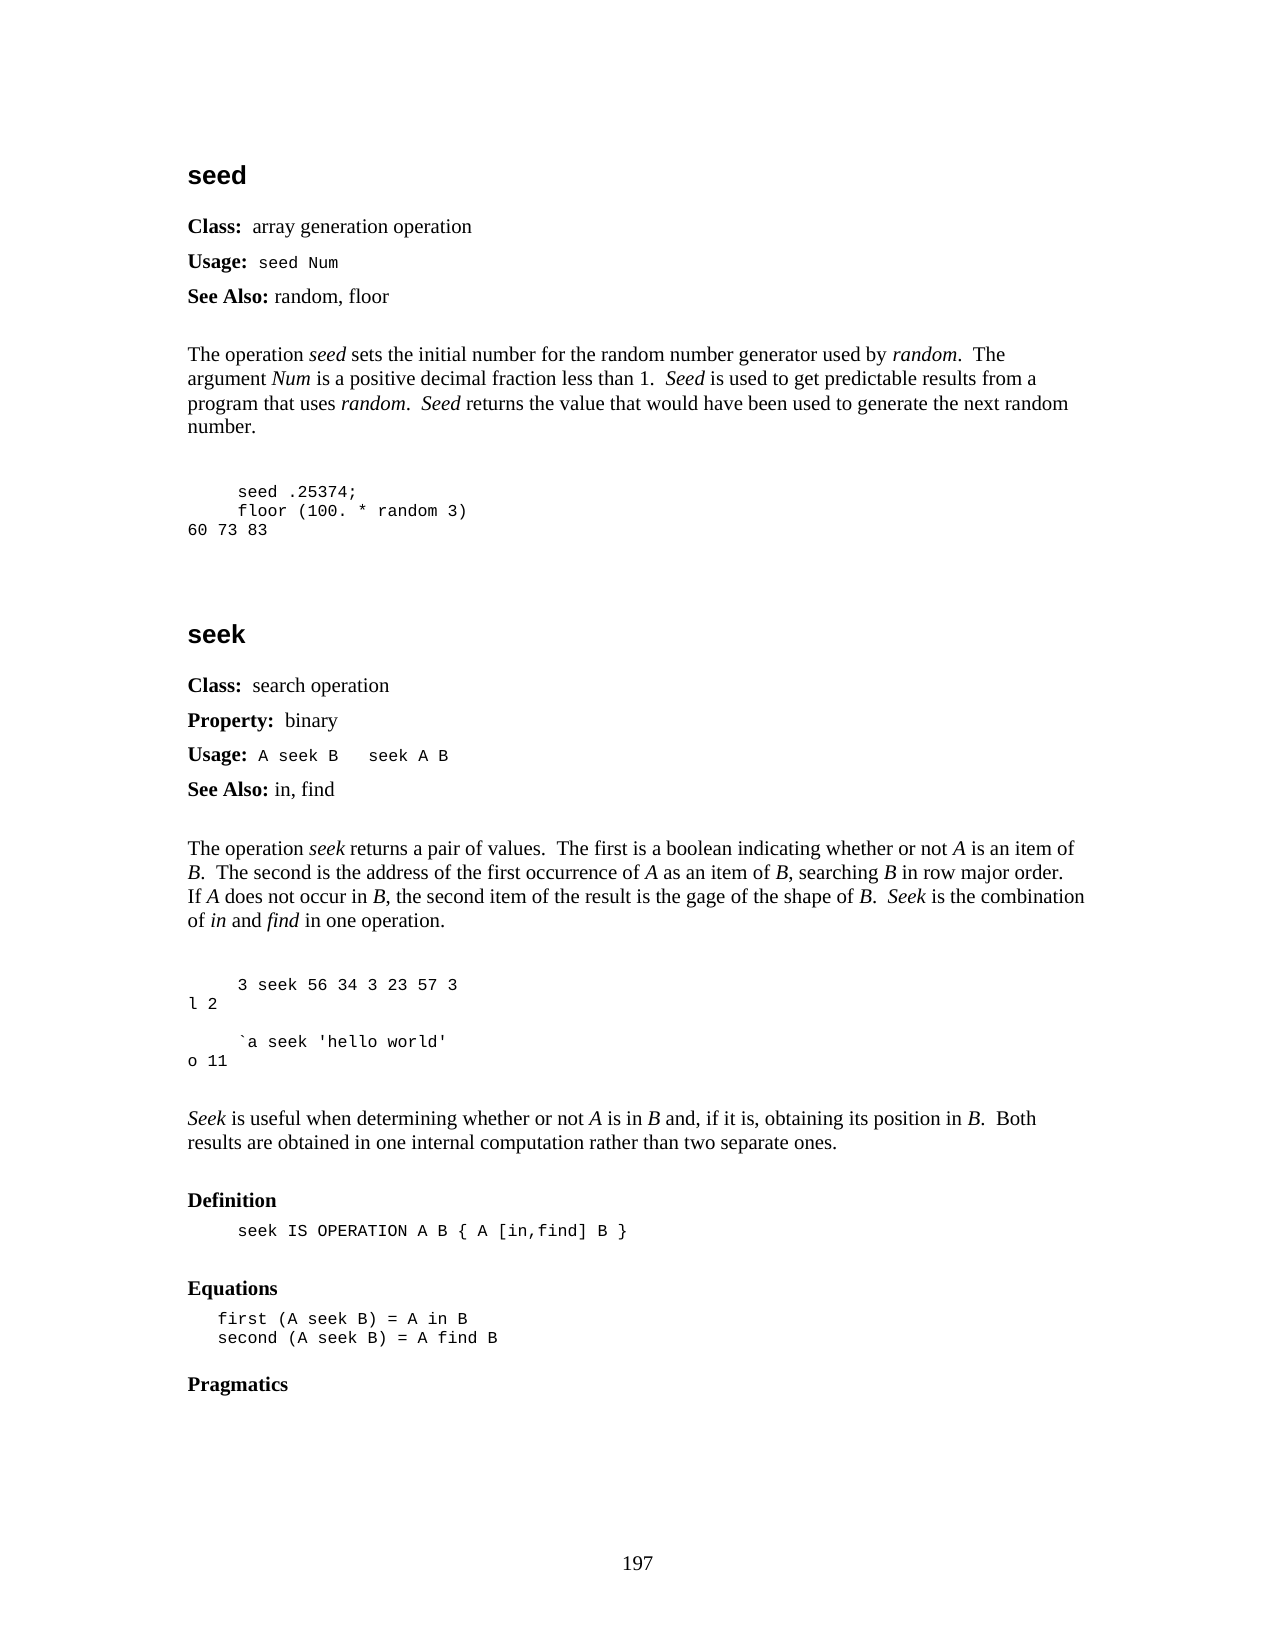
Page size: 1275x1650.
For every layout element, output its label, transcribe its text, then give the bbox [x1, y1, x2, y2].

text The operation seed sets the initial number for the random number generator used by random. The argument Num is a positive decimal fraction less than 1. Seed is used to get predictable results from a program that uses random. Seed returns the value that would have been used to generate the next random number. [187, 342, 1087, 438]
text Definition [187, 1188, 1087, 1212]
text seek [187, 619, 1087, 649]
text See Also: random, floor [187, 284, 1087, 332]
text Property: binary [187, 708, 1087, 732]
text seek IS OPERATION A B { A [in,find] B } [187, 1223, 1087, 1266]
text seed .25374; floor (100. * random 3) 60 73 83 [187, 483, 1087, 540]
text Equations [187, 1276, 1087, 1300]
text Seek is useful when determining whether or not A is in B and, if it is, obtaining its position in B. Both results are obtained in one internal computation rather than two separate ones. [187, 1106, 1087, 1178]
text 3 seek 56 34 3 23 57 3 l 2 `a seek 'hello world' o 11 [187, 977, 1087, 1095]
text Usage: A seek B seek A B [187, 742, 1087, 767]
text See Also: in, find [187, 777, 1087, 825]
text first (A seek B) = A in B second (A seek B) = A find B Pragmatics [187, 1311, 1087, 1396]
text seed [187, 160, 1087, 190]
text Class: array generation operation [187, 214, 1087, 238]
text The operation seek returns a pair of values. The first is a boolean indicating whether or not A is an item of B. The second is the address of the first occurrence of A as an item of B, searching B in row major order. If A does not occur in B, the second item of the result is the gage of the shape of B. Seek is the combination of in and find in one operation. [187, 836, 1087, 932]
text Class: search operation [187, 673, 1087, 697]
text Usage: seed Num [187, 249, 1087, 273]
